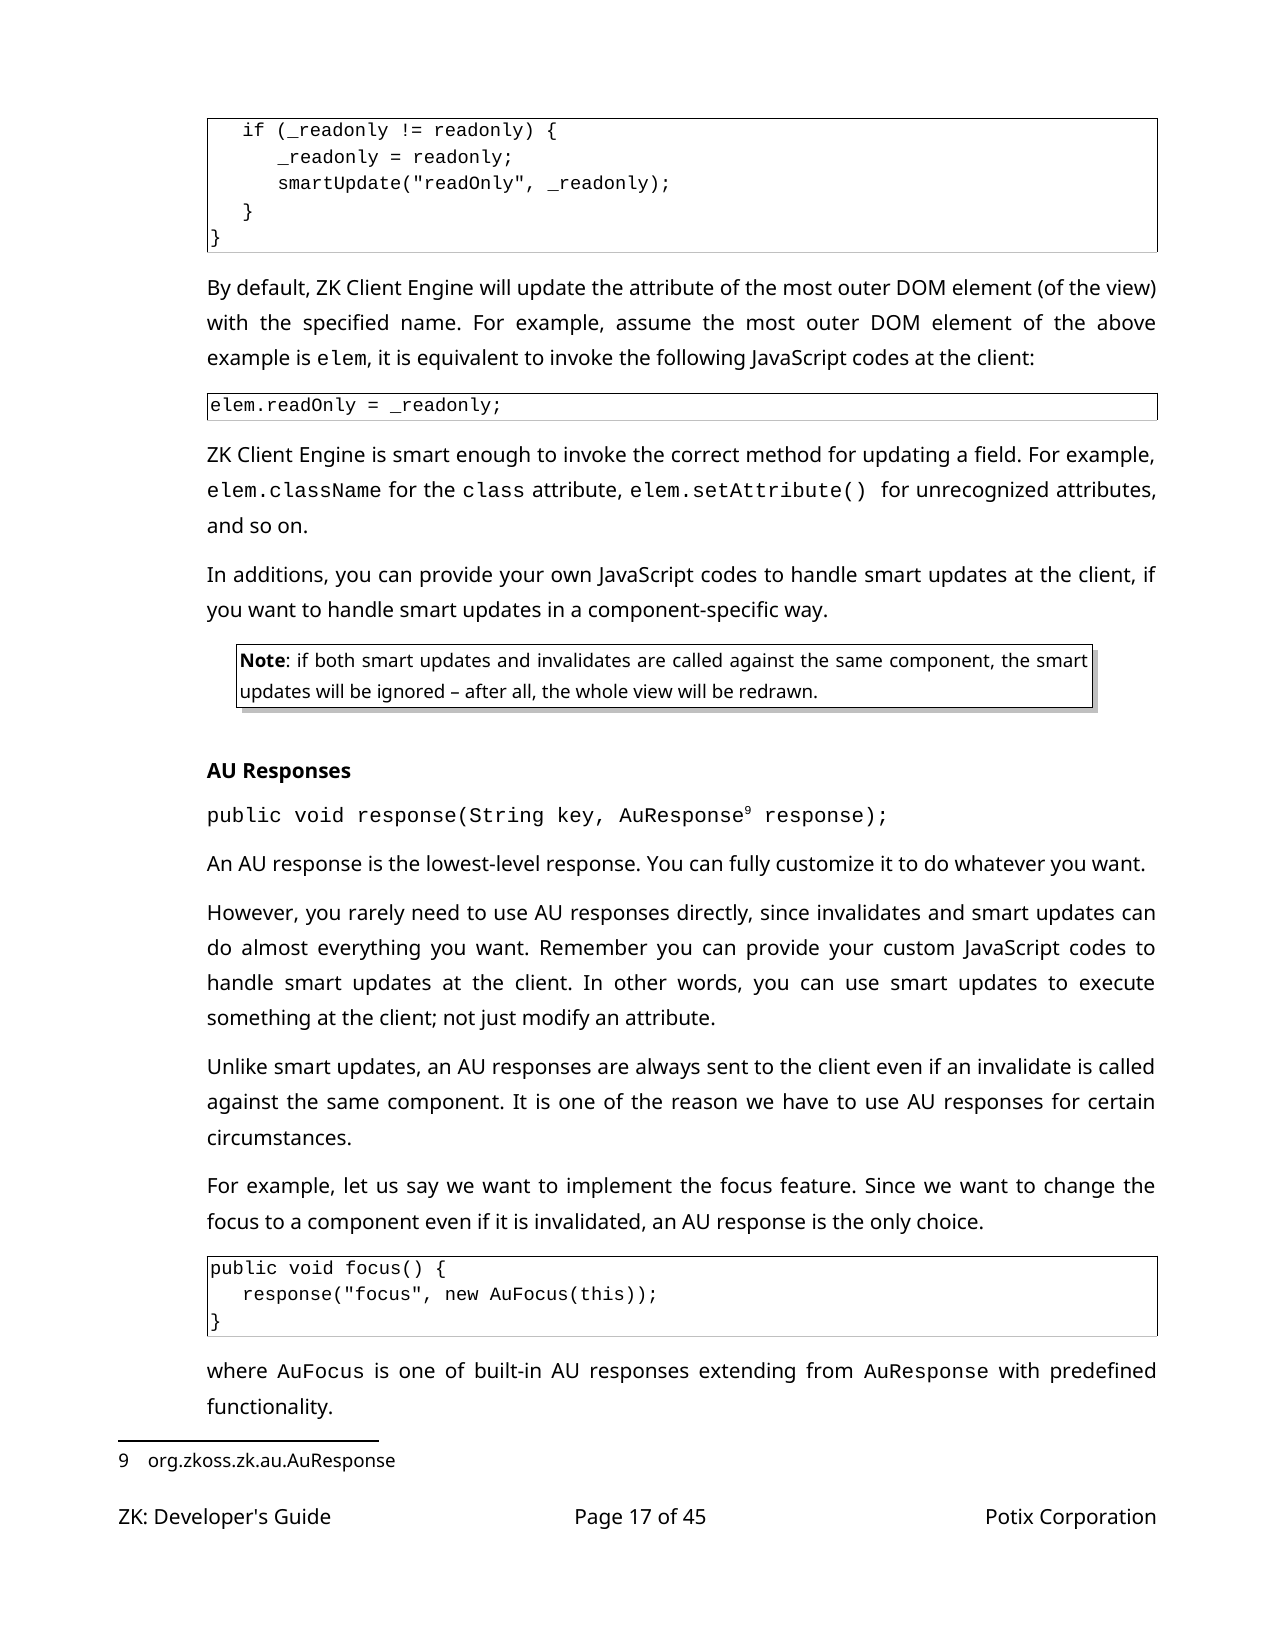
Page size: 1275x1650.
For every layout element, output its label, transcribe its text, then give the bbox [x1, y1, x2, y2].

text if (_readonly != readonly) { _readonly = readonly; smartUpdate("readOnly", _readonly); [208, 119, 1157, 196]
text Unlike smart updates, an AU responses are always sent to the client even if an invalidate is called against the same component. It is one of the reason we have to use AU responses for certain circumstances. [207, 1052, 1157, 1151]
text ZK Client Engine is smart enough to invoke the correct method for updating a field. For example, elem.className for the class attribute, elem.setAttribute() for unrecognized attributes, and so on. [207, 440, 1157, 539]
text org.zkoss.zk.au.AuResponse [118, 1447, 1157, 1473]
text Note: if both smart updates and invalidates are called against the same component, the smart updates will be ignored – after all, the whole view will be redrawn. [237, 645, 1092, 707]
text where AuFocus is one of built-in AU responses extending from AuResponse with predefined functionality. [207, 1357, 1157, 1420]
text public void response(String key, AuResponse response); [207, 805, 1157, 828]
text An AU response is the lowest-level response. You can fully customize it to do whatever you want. [207, 849, 1157, 877]
text public void focus() { response("focus", new AuFocus(this)); } [208, 1257, 1157, 1336]
text However, you rarely need to use AU responses directly, since invalidates and smart updates can do almost everything you want. Remember you can provide your custom JavaScript codes to handle smart updates at the client. In other words, you can use smart updates to execute something at the client; not just modify an attribute. [207, 898, 1157, 1032]
text By default, ZK Client Engine will update the attribute of the most outer DOM element (of the view) with the specified name. For example, assume the most outer DOM element of the above example is elem, it is equivalent to invoke the following JavaScript codes at the client: [207, 273, 1157, 372]
text } } [208, 198, 1157, 252]
text For example, let us say we want to implement the focus feature. Since we want to change the focus to a component even if it is invalidated, an AU response is the only choice. [207, 1172, 1157, 1235]
subtitle AU Responses [207, 756, 1157, 784]
text elem.readOnly = _readonly; [208, 394, 1157, 420]
text In additions, you can provide your own JavaScript codes to handle smart updates at the client, if you want to handle smart updates in a component-specific way. [207, 560, 1157, 623]
